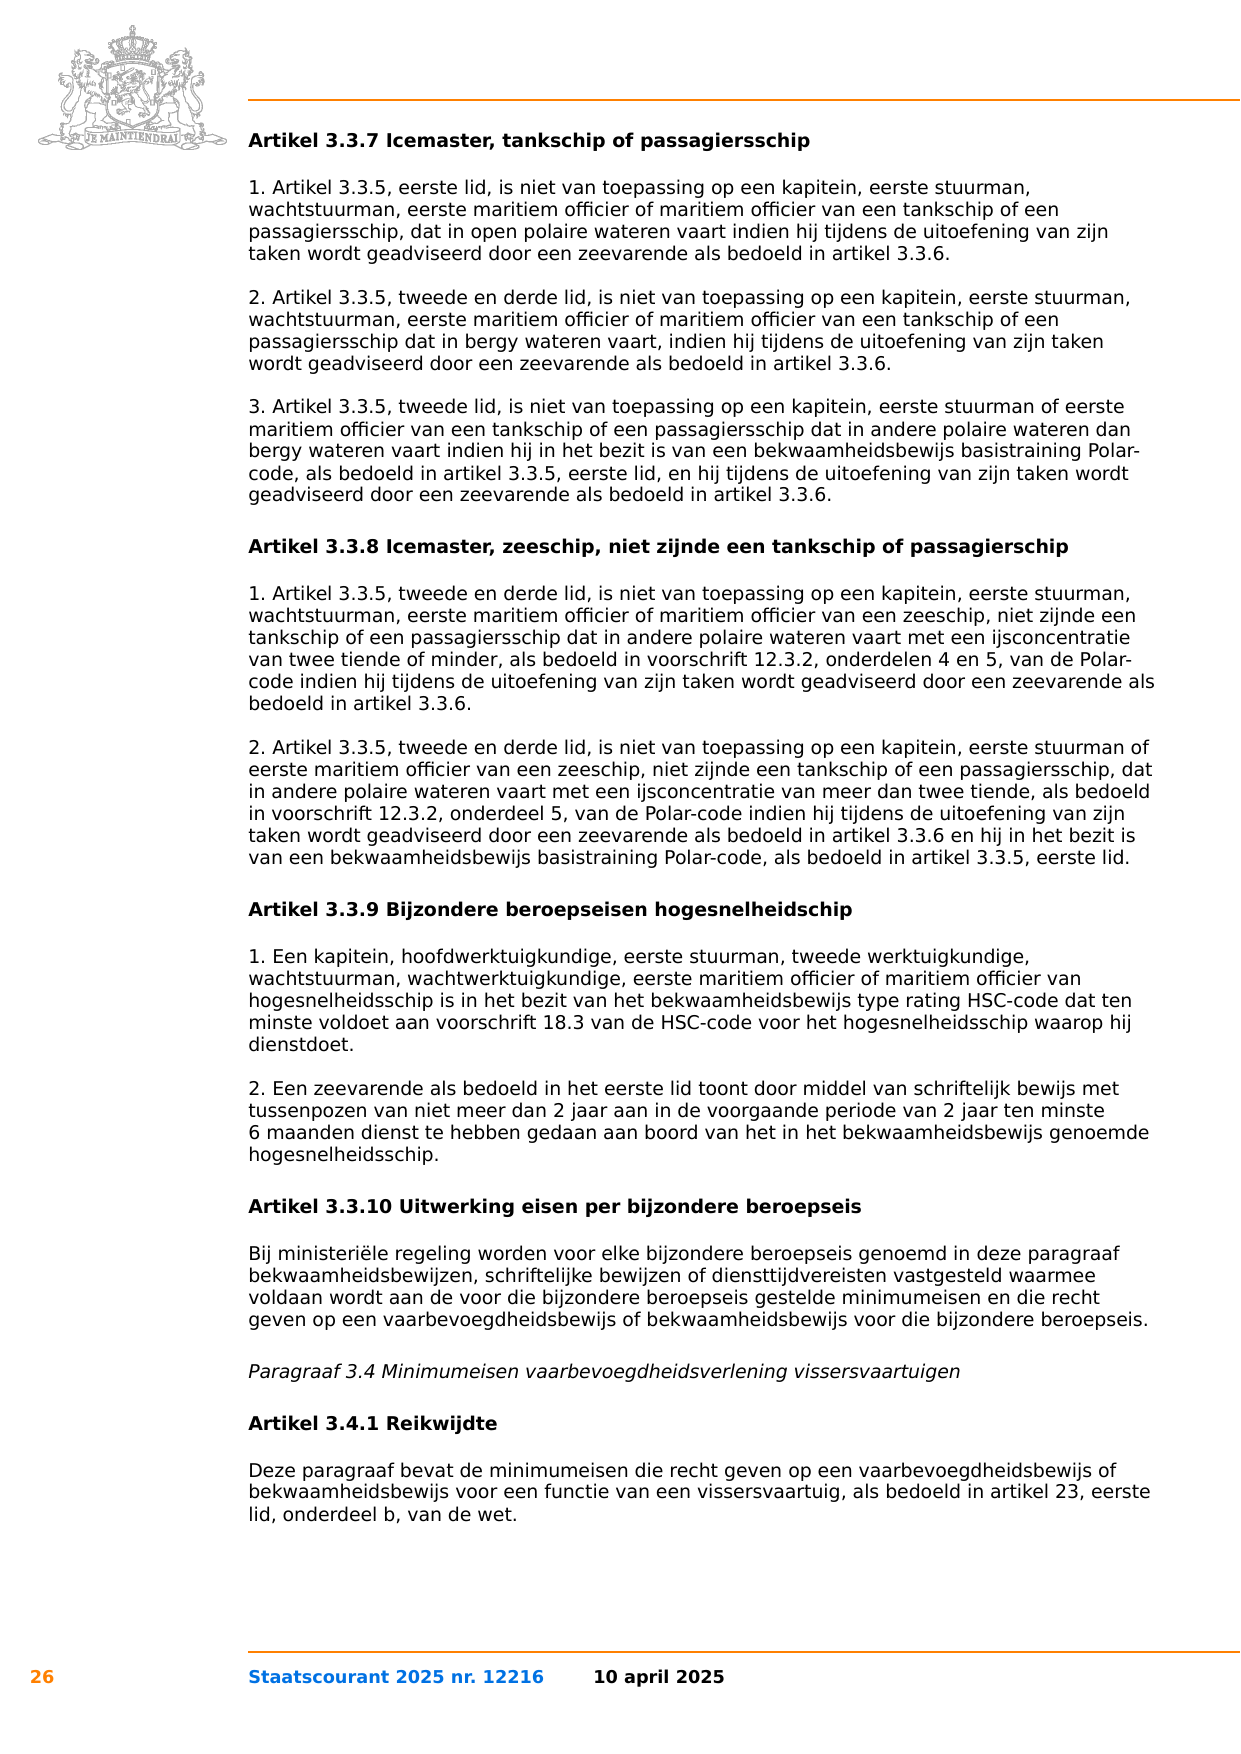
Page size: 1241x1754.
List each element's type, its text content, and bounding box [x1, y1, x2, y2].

text 2. Artikel 3.3.5, tweede en derde lid, is niet van toepassing op een kapitein, eerste stuurman of eerste maritiem officier van een zeeschip, niet zijnde een tankschip of een passagiersschip, dat in andere polaire wateren vaart met een ijsconcentratie van meer dan twee tiende, als bedoeld in voorschrift 12.3.2, onderdeel 5, van de Polar-code indien hij tijdens de uitoefening van zijn taken wordt geadviseerd door een zeevarende als bedoeld in artikel 3.3.6 en hij in het bezit is van een bekwaamheidsbewijs basistraining Polar-code, als bedoeld in artikel 3.3.5, eerste lid. [248, 737, 1163, 869]
text 2. Een zeevarende als bedoeld in het eerste lid toont door middel van schriftelijk bewijs met tussenpozen van niet meer dan 2 jaar aan in de voorgaande periode van 2 jaar ten minste 6 maanden dienst te hebben gedaan aan boord van het in het bekwaamheidsbewijs genoemde hogesnelheidsschip. [248, 1078, 1163, 1166]
text 2. Artikel 3.3.5, tweede en derde lid, is niet van toepassing op een kapitein, eerste stuurman, wachtstuurman, eerste maritiem officier of maritiem officier van een tankschip of een passagiersschip dat in bergy wateren vaart, indien hij tijdens de uitoefening van zijn taken wordt geadviseerd door een zeevarende als bedoeld in artikel 3.3.6. [248, 287, 1163, 374]
picture [38, 25, 227, 150]
subtitle Artikel 3.3.9 Bijzondere beroepseisen hogesnelheidschip [248, 899, 1163, 921]
subtitle Artikel 3.4.1 Reikwijdte [248, 1412, 1163, 1434]
subtitle Artikel 3.3.7 Icemaster, tankschip of passagiersschip [248, 130, 1163, 152]
text 1. Artikel 3.3.5, tweede en derde lid, is niet van toepassing op een kapitein, eerste stuurman, wachtstuurman, eerste maritiem officier of maritiem officier van een zeeschip, niet zijnde een tankschip of een passagiersschip dat in andere polaire wateren vaart met een ijsconcentratie van twee tiende of minder, als bedoeld in voorschrift 12.3.2, onderdelen 4 en 5, van de Polar-code indien hij tijdens de uitoefening van zijn taken wordt geadviseerd door een zeevarende als bedoeld in artikel 3.3.6. [248, 583, 1163, 715]
text Bij ministeriële regeling worden voor elke bijzondere beroepseis genoemd in deze paragraaf bekwaamheidsbewijzen, schriftelijke bewijzen of diensttijdvereisten vastgesteld waarmee voldaan wordt aan de voor die bijzondere beroepseis gestelde minimumeisen en die recht geven op een vaarbevoegdheidsbewijs of bekwaamheidsbewijs voor die bijzondere beroepseis. [248, 1243, 1163, 1331]
text 3. Artikel 3.3.5, tweede lid, is niet van toepassing op een kapitein, eerste stuurman of eerste maritiem officier van een tankschip of een passagiersschip dat in andere polaire wateren dan bergy wateren vaart indien hij in het bezit is van een bekwaamheidsbewijs basistraining Polar-code, als bedoeld in artikel 3.3.5, eerste lid, en hij tijdens de uitoefening van zijn taken wordt geadviseerd door een zeevarende als bedoeld in artikel 3.3.6. [248, 396, 1163, 506]
subtitle Artikel 3.3.10 Uitwerking eisen per bijzondere beroepseis [248, 1196, 1163, 1218]
text 1. Artikel 3.3.5, eerste lid, is niet van toepassing op een kapitein, eerste stuurman, wachtstuurman, eerste maritiem officier of maritiem officier van een tankschip of een passagiersschip, dat in open polaire wateren vaart indien hij tijdens de uitoefening van zijn taken wordt geadviseerd door een zeevarende als bedoeld in artikel 3.3.6. [248, 177, 1163, 265]
subtitle Paragraaf 3.4 Minimumeisen vaarbevoegdheidsverlening vissersvaartuigen [248, 1361, 1163, 1382]
text 1. Een kapitein, hoofdwerktuigkundige, eerste stuurman, tweede werktuigkundige, wachtstuurman, wachtwerktuigkundige, eerste maritiem officier of maritiem officier van hogesnelheidsschip is in het bezit van het bekwaamheidsbewijs type rating HSC-code dat ten minste voldoet aan voorschrift 18.3 van de HSC-code voor het hogesnelheidsschip waarop hij dienstdoet. [248, 946, 1163, 1056]
text Deze paragraaf bevat de minimumeisen die recht geven op een vaarbevoegdheidsbewijs of bekwaamheidsbewijs voor een functie van een vissersvaartuig, als bedoeld in artikel 23, eerste lid, onderdeel b, van de wet. [248, 1459, 1163, 1525]
subtitle Artikel 3.3.8 Icemaster, zeeschip, niet zijnde een tankschip of passagierschip [248, 536, 1163, 558]
